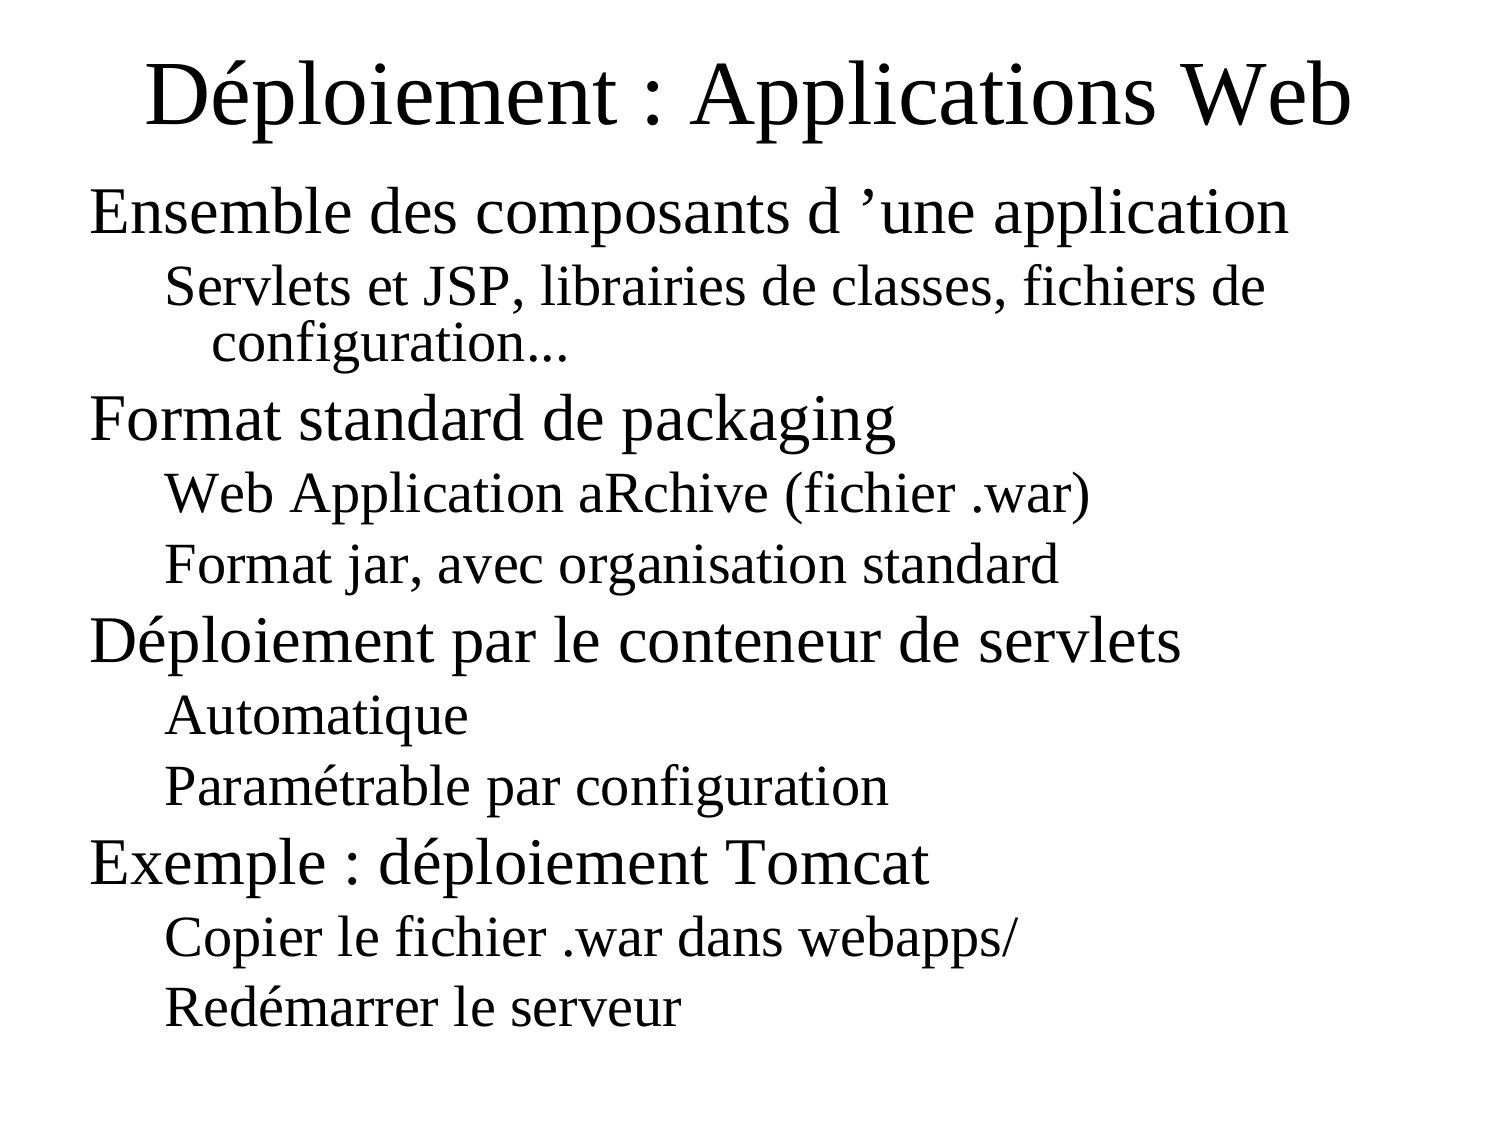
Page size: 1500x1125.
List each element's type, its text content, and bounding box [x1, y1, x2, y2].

text_box Ensemble des composants d ’une application Servlets et JSP, librairies de classes, fichiers de configuration... Format standard de packaging Web Application aRchive (fichier .war) Format jar, avec organisation standard Déploiement par le conteneur de servlets Automatique Paramétrable par configuration Exemple : déploiement Tomcat Copier le fichier .war dans webapps/ Redémarrer le serveur [75, 174, 1438, 1075]
title Déploiement : Applications Web [112, 0, 1388, 174]
